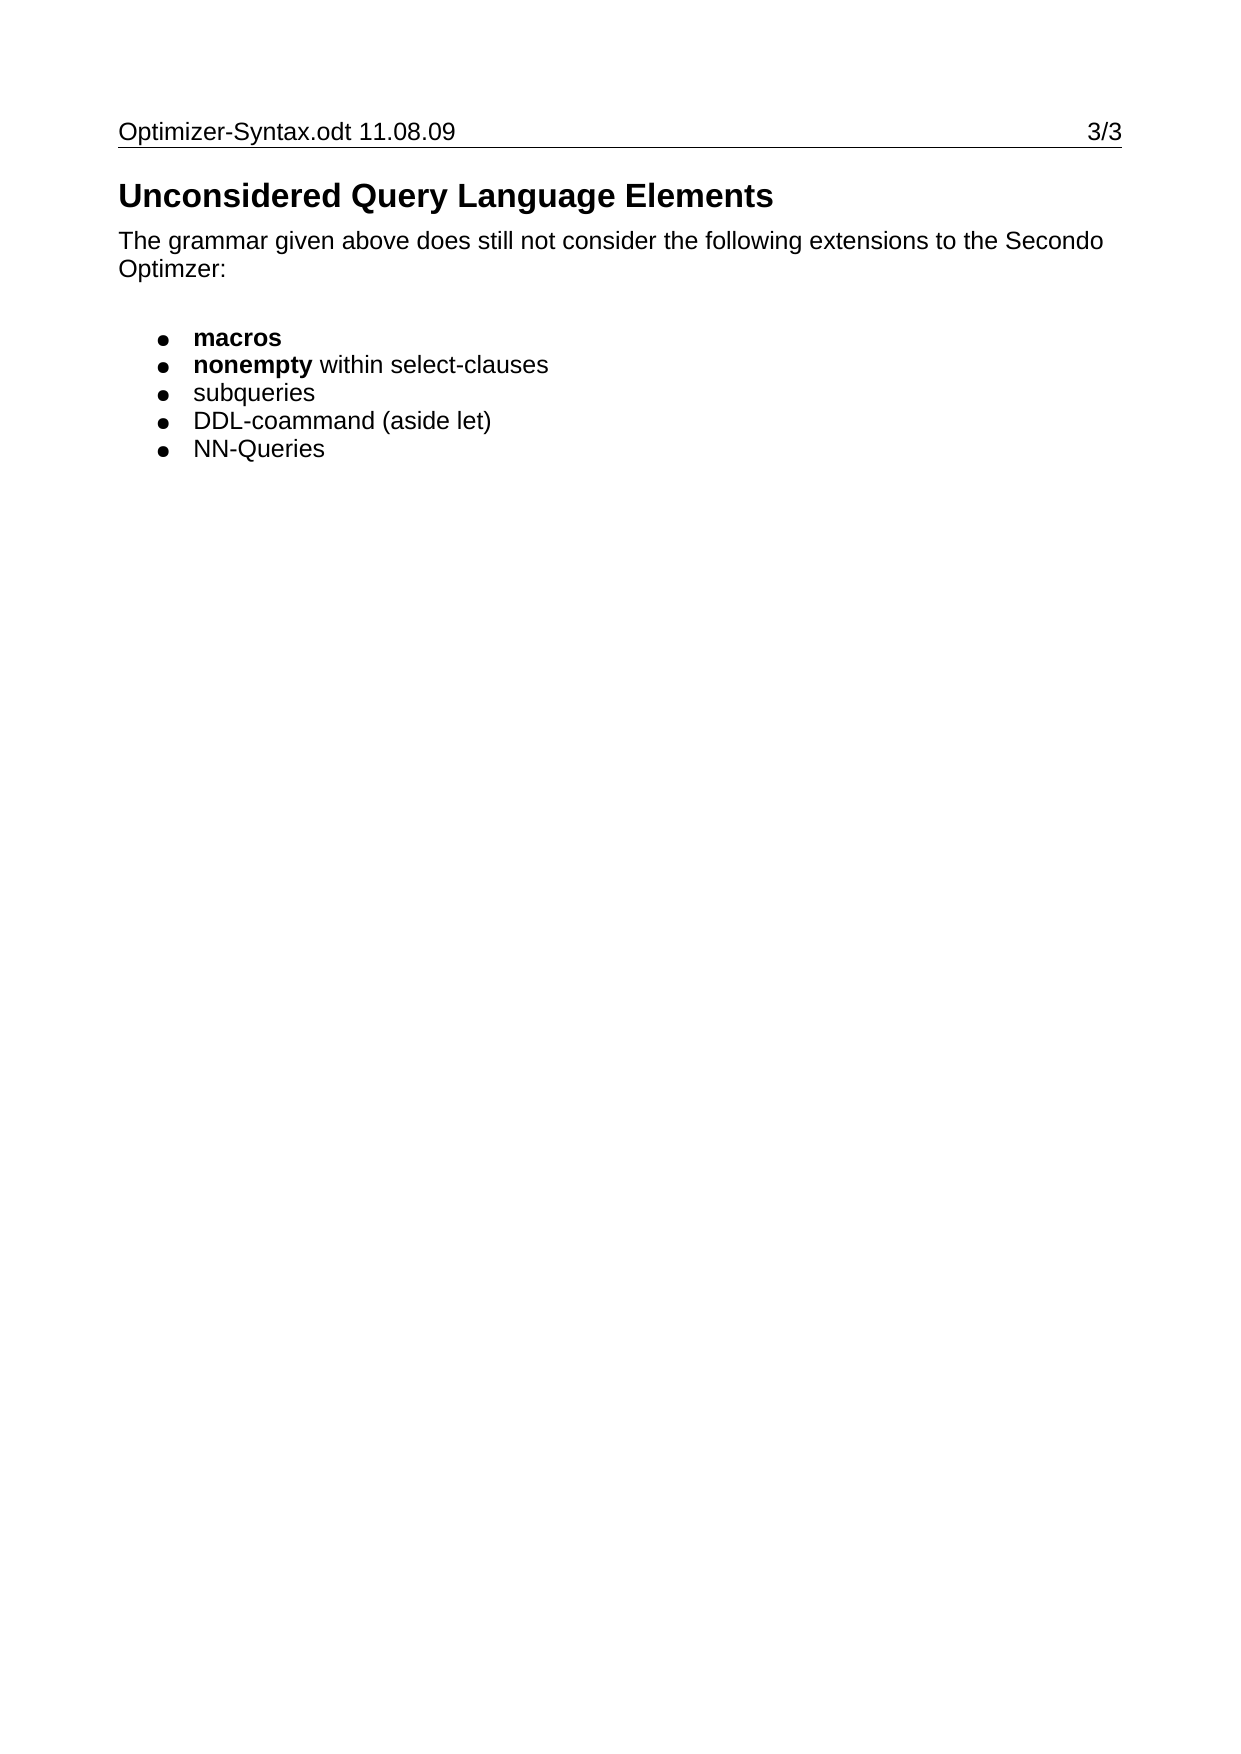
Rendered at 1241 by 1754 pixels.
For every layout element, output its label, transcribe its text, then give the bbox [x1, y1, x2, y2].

text The grammar given above does still not consider the following extensions to the Secondo Optimzer: [118, 227, 1122, 283]
list NN-Queries [156, 435, 1122, 463]
list macros [156, 323, 1122, 351]
list DDL-coammand (aside let) [156, 407, 1122, 435]
list nonempty within select-clauses [156, 351, 1122, 379]
subtitle Unconsidered Query Language Elements [118, 177, 1122, 214]
list subqueries [156, 379, 1122, 407]
